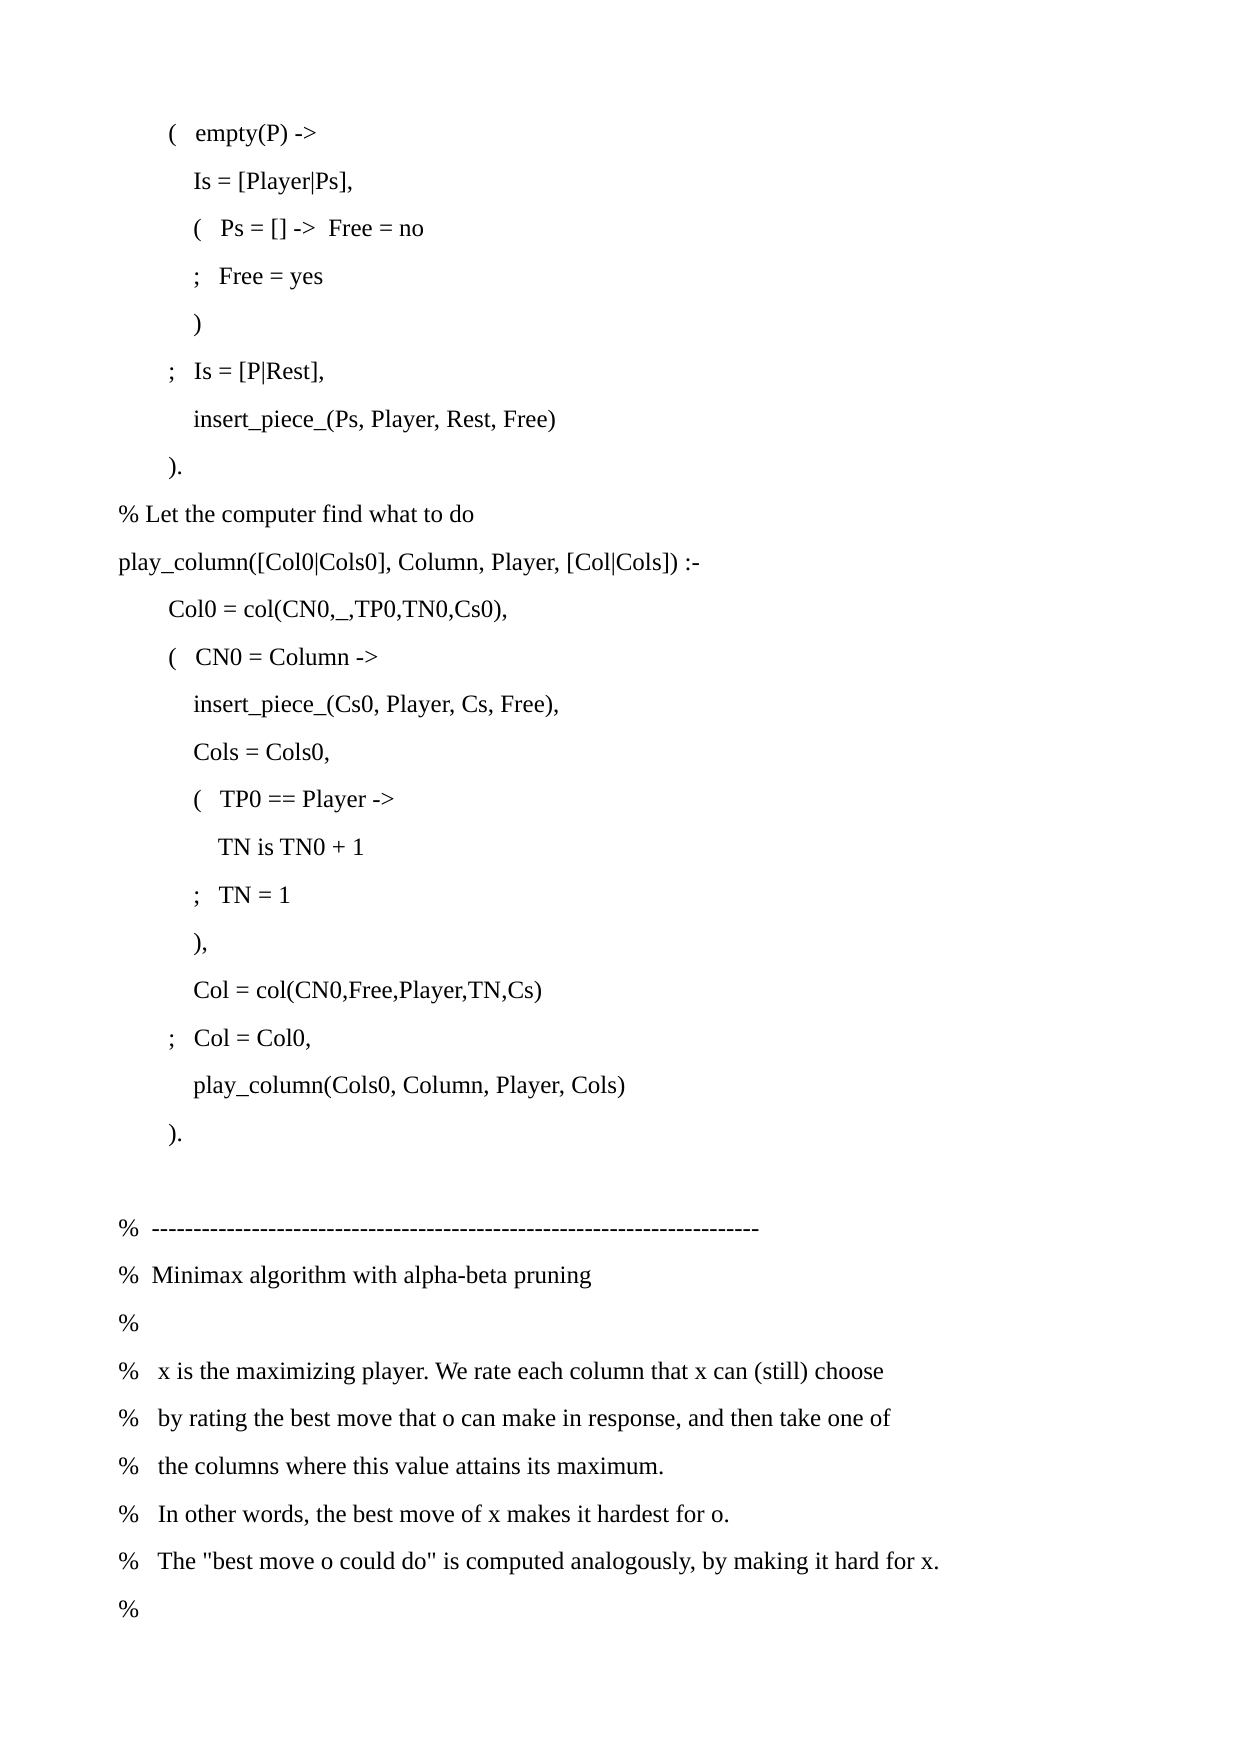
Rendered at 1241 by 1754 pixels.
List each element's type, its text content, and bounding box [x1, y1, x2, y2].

text % x is the maximizing player. We rate each column that x can (still) choose [118, 1356, 1122, 1384]
text ). [118, 1118, 1122, 1147]
text ; Is = [P|Rest], [118, 356, 1122, 385]
text Cols = Cols0, [118, 737, 1122, 766]
text ( Ps = [] -> Free = no [118, 213, 1122, 242]
text ; Free = yes [118, 261, 1122, 290]
text ( TP0 == Player -> [118, 784, 1122, 813]
text ; TN = 1 [118, 880, 1122, 908]
text TN is TN0 + 1 [118, 832, 1122, 861]
text % In other words, the best move of x makes it hardest for o. [118, 1499, 1122, 1527]
text % The "best move o could do" is computed analogously, by making it hard for x. [118, 1546, 1122, 1575]
text Col = col(CN0,Free,Player,TN,Cs) [118, 975, 1122, 1004]
text ( empty(P) -> [118, 118, 1122, 147]
text ( CN0 = Column -> [118, 642, 1122, 671]
text % ------------------------------------------------------------------------- [118, 1213, 1122, 1242]
text % [118, 1308, 1122, 1337]
text Col0 = col(CN0,_,TP0,TN0,Cs0), [118, 594, 1122, 623]
text ), [118, 927, 1122, 956]
text % Let the computer find what to do [118, 499, 1122, 528]
text % Minimax algorithm with alpha-beta pruning [118, 1261, 1122, 1289]
text % the columns where this value attains its maximum. [118, 1451, 1122, 1480]
text % by rating the best move that o can make in response, and then take one of [118, 1403, 1122, 1432]
text Is = [Player|Ps], [118, 166, 1122, 194]
text play_column(Cols0, Column, Player, Cols) [118, 1070, 1122, 1099]
text ; Col = Col0, [118, 1023, 1122, 1051]
text insert_piece_(Ps, Player, Rest, Free) [118, 404, 1122, 432]
text insert_piece_(Cs0, Player, Cs, Free), [118, 689, 1122, 718]
text ). [118, 451, 1122, 480]
text ) [118, 308, 1122, 337]
text play_column([Col0|Cols0], Column, Player, [Col|Cols]) :- [118, 547, 1122, 575]
text % [118, 1594, 1122, 1623]
